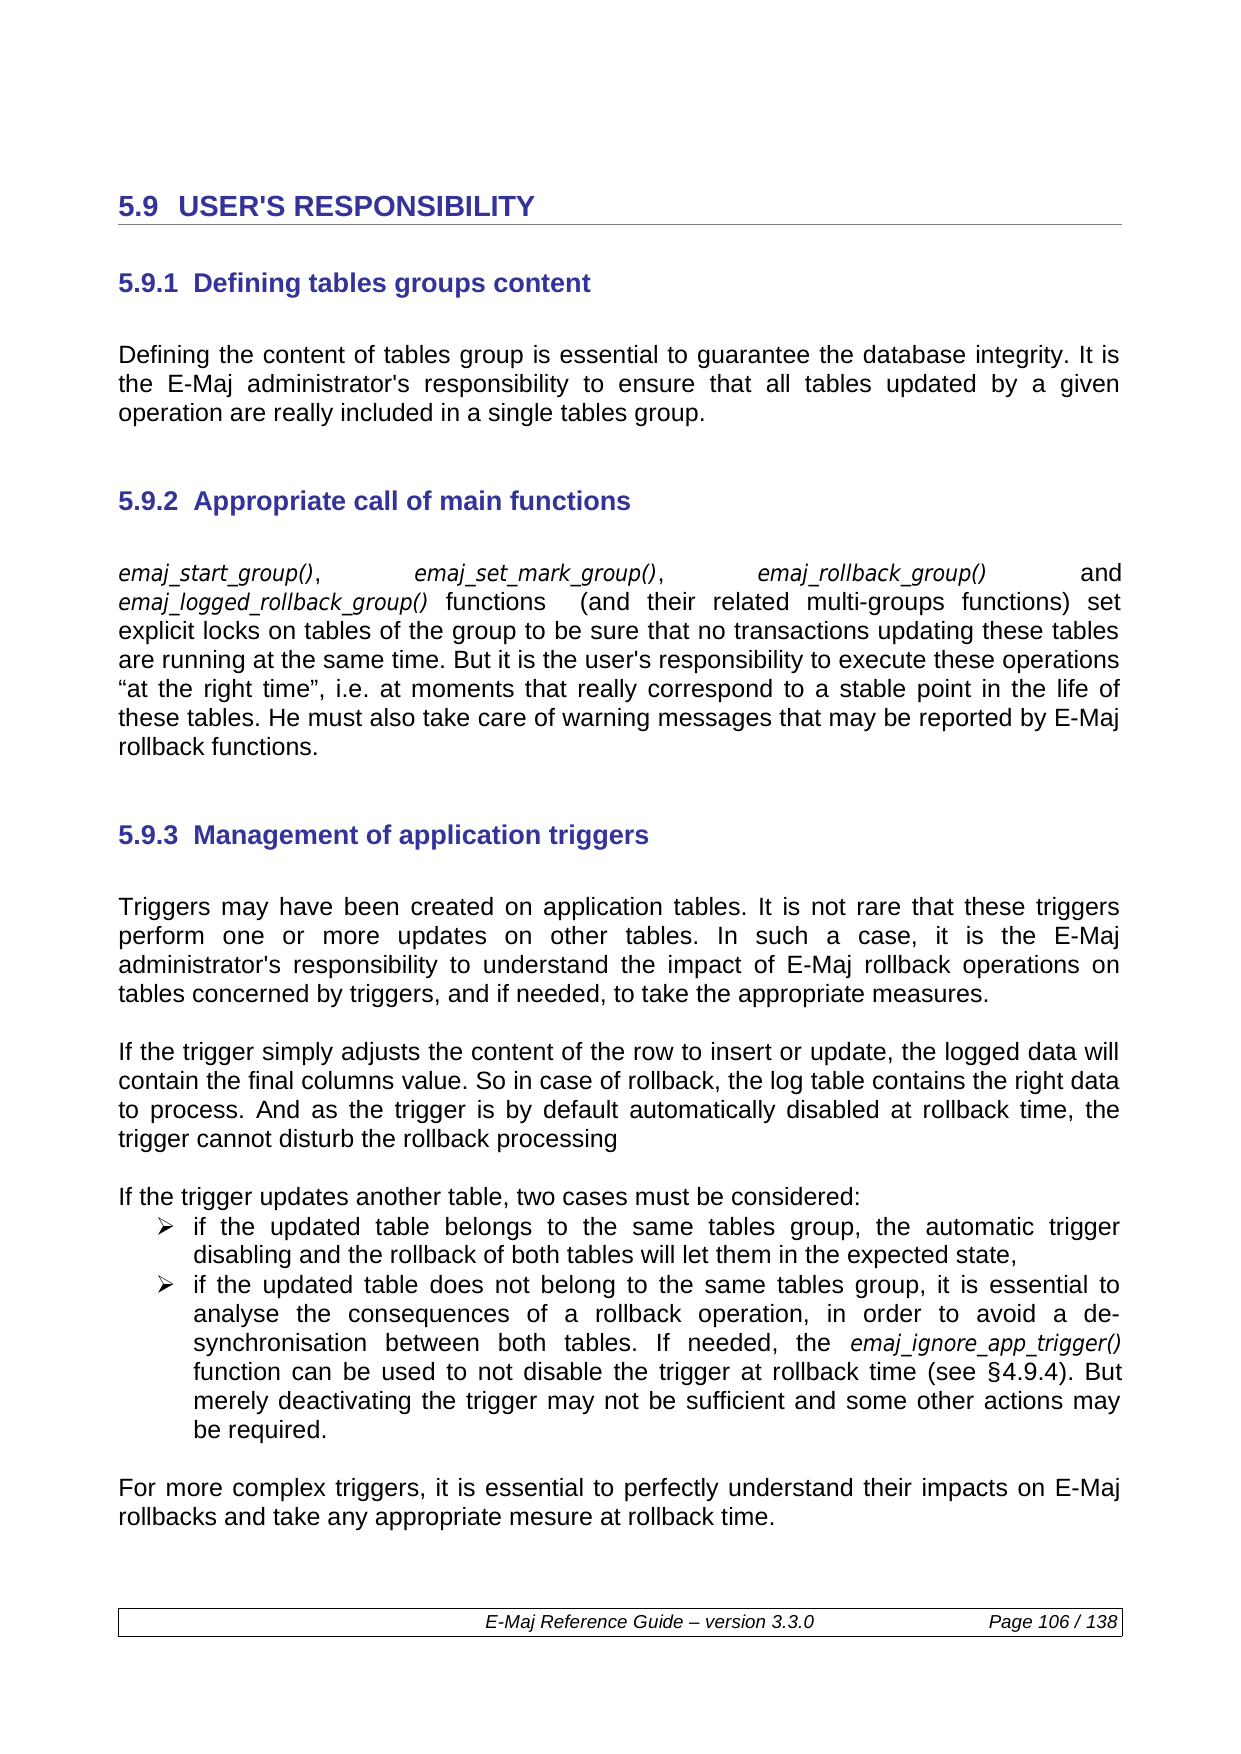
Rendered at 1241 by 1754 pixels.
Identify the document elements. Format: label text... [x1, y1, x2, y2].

text Triggers may have been created on application tables. It is not rare that these triggers perform one or more updates on other tables. In such a case, it is the E-Maj administrator's responsibility to understand the impact of E-Maj rollback operations on tables concerned by triggers, and if needed, to take the appropriate measures. [118, 892, 1122, 1008]
text For more complex triggers, it is essential to perfectly understand their impacts on E-Maj rollbacks and take any appropriate mesure at rollback time. [118, 1473, 1122, 1531]
subtitle User's responsibility [118, 189, 1122, 224]
text If the trigger updates another table, two cases must be considered: [118, 1182, 1122, 1211]
subtitle Management of application triggers [118, 819, 1122, 850]
subtitle Defining tables groups content [118, 267, 1122, 298]
list if the updated table does not belong to the same tables group, it is essential to analyse the consequences of a rollback operation, in order to avoid a de-synchronisation between both tables. If needed, the emaj_ignore_app_trigger() function can be used to not disable the trigger at rollback time (see §4.9.4). But merely deactivating the trigger may not be sufficient and some other actions may be required. [156, 1269, 1122, 1444]
text Defining the content of tables group is essential to guarantee the database integrity. It is the E-Maj administrator's responsibility to ensure that all tables updated by a given operation are really included in a single tables group. [118, 339, 1122, 427]
text If the trigger simply adjusts the content of the row to insert or update, the logged data will contain the final columns value. So in case of rollback, the log table contains the right data to process. And as the trigger is by default automatically disabled at rollback time, the trigger cannot disturb the rollback processing [118, 1037, 1122, 1153]
text emaj_start_group(), emaj_set_mark_group(), emaj_rollback_group() and emaj_logged_rollback_group() functions (and their related multi-groups functions) set explicit locks on tables of the group to be sure that no transactions updating these tables are running at the same time. But it is the user's responsibility to execute these operations “at the right time”, i.e. at moments that really correspond to a stable point in the life of these tables. He must also take care of warning messages that may be reported by E-Maj rollback functions. [118, 557, 1122, 761]
subtitle Appropriate call of main functions [118, 485, 1122, 516]
list if the updated table belongs to the same tables group, the automatic trigger disabling and the rollback of both tables will let them in the expected state, [156, 1211, 1122, 1269]
